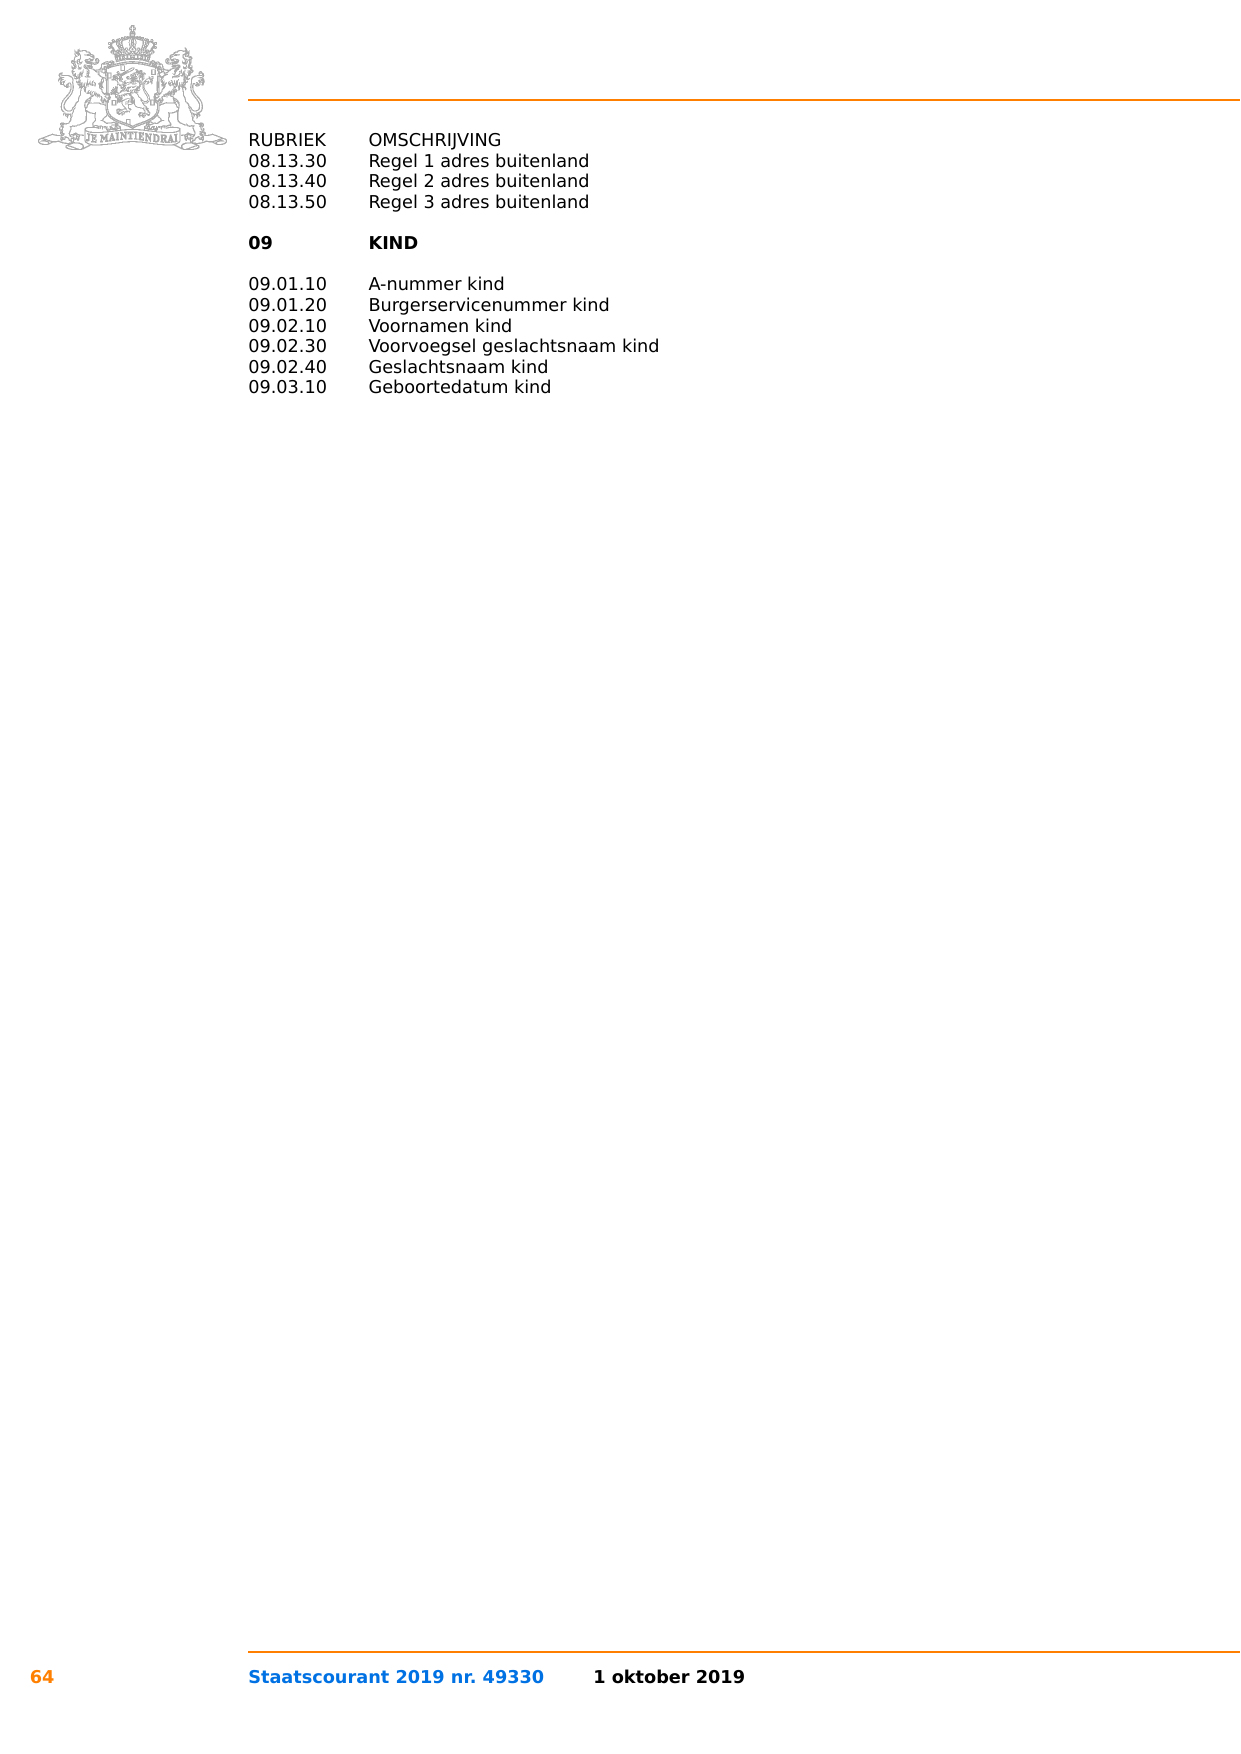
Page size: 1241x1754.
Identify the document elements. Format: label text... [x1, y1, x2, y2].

table_cell Geslachtsnaam kind [363, 357, 1163, 377]
table_cell Geboortedatum kind [363, 378, 1163, 398]
table_cell 09 [248, 233, 362, 254]
table_cell [363, 254, 1163, 274]
table_cell A-nummer kind [363, 274, 1163, 295]
table_cell Regel 3 adres buitenland [363, 192, 1163, 212]
table_cell [363, 213, 1163, 233]
table_cell 09.02.30 [248, 336, 362, 357]
table_cell [248, 254, 362, 274]
table_cell Burgerservicenummer kind [363, 295, 1163, 316]
table_cell 08.13.30 [248, 151, 362, 171]
table_cell Regel 2 adres buitenland [363, 171, 1163, 192]
table_cell 09.02.40 [248, 357, 362, 377]
table_cell KIND [363, 233, 1163, 254]
table_cell 09.02.10 [248, 316, 362, 336]
table_cell Voornamen kind [363, 316, 1163, 336]
table_header RUBRIEK [248, 130, 362, 151]
table_cell 09.01.20 [248, 295, 362, 316]
table_cell 08.13.40 [248, 171, 362, 192]
table_cell 09.03.10 [248, 378, 362, 398]
table_cell [248, 213, 362, 233]
table_cell 08.13.50 [248, 192, 362, 212]
table_cell 09.01.10 [248, 274, 362, 295]
picture [38, 25, 227, 150]
table_cell Voorvoegsel geslachtsnaam kind [363, 336, 1163, 357]
table_cell Regel 1 adres buitenland [363, 151, 1163, 171]
table_header OMSCHRIJVING [363, 130, 1163, 151]
